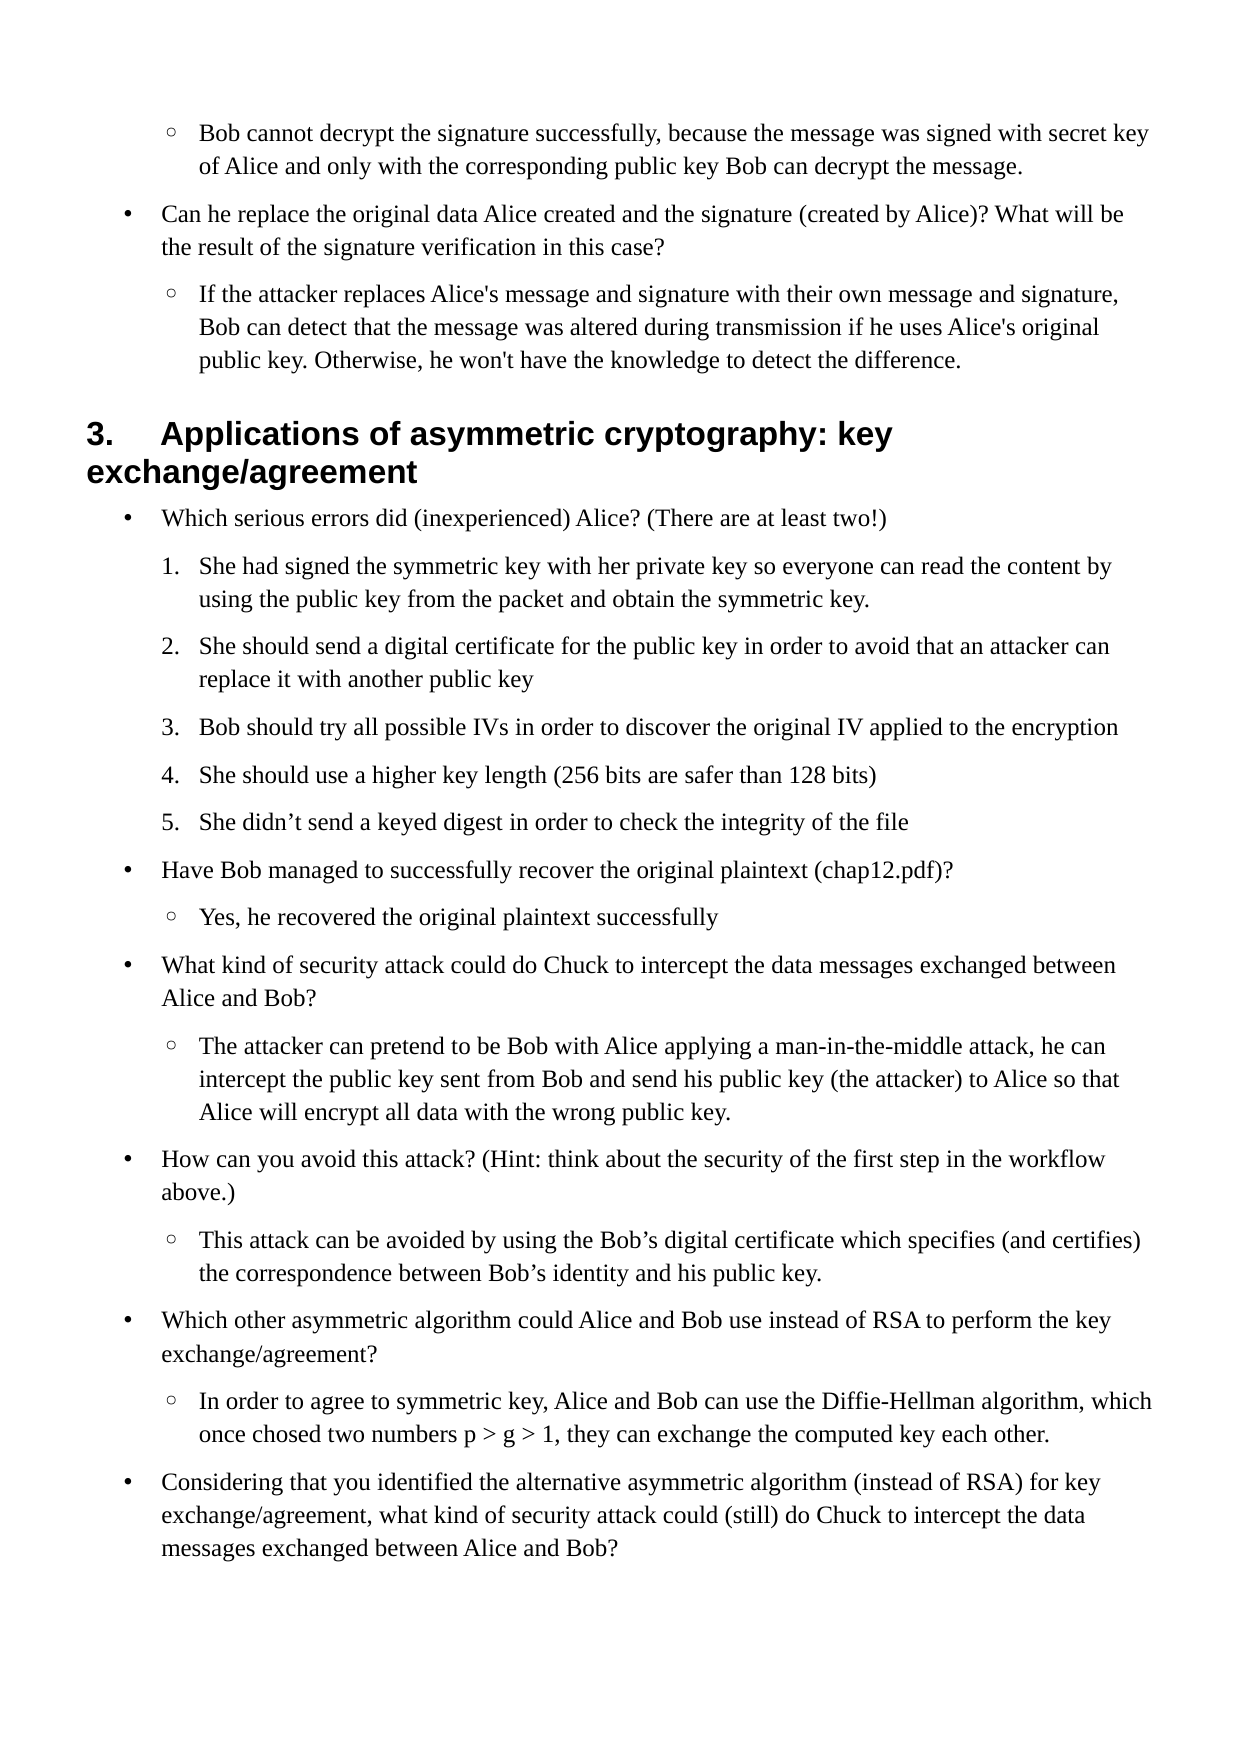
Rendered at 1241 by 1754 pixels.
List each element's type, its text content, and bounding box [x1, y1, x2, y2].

subtitle Applications of asymmetric cryptography: key exchange/agreement [86, 414, 1155, 491]
list Bob cannot decrypt the signature successfully, because the message was signed with secret key of Alice and only with the corresponding public key Bob can decrypt the message. [161, 118, 1155, 180]
list Bob should try all possible IVs in order to discover the original IV applied to the encryption [161, 712, 1155, 741]
list Which serious errors did (inexperienced) Alice? (There are at least two!) [123, 503, 1155, 532]
list Considering that you identified the alternative asymmetric algorithm (instead of RSA) for key exchange/agreement, what kind of security attack could (still) do Chuck to intercept the data messages exchanged between Alice and Bob? [123, 1467, 1155, 1562]
list This attack can be avoided by using the Bob’s digital certificate which specifies (and certifies) the correspondence between Bob’s identity and his public key. [161, 1225, 1155, 1287]
list In order to agree to symmetric key, Alice and Bob can use the Diffie-Hellman algorithm, which once chosed two numbers p > g > 1, they can exchange the computed key each other. [161, 1386, 1155, 1448]
list The attacker can pretend to be Bob with Alice applying a man-in-the-middle attack, he can intercept the public key sent from Bob and send his public key (the attacker) to Alice so that Alice will encrypt all data with the wrong public key. [161, 1031, 1155, 1126]
list She didn’t send a keyed digest in order to check the integrity of the file [161, 807, 1155, 836]
list She should send a digital certificate for the public key in order to avoid that an attacker can replace it with another public key [161, 631, 1155, 693]
list She had signed the symmetric key with her private key so everyone can read the content by using the public key from the packet and obtain the symmetric key. [161, 551, 1155, 613]
list If the attacker replaces Alice's message and signature with their own message and signature, Bob can detect that the message was altered during transmission if he uses Alice's original public key. Otherwise, he won't have the knowledge to detect the difference. [161, 279, 1155, 374]
list How can you avoid this attack? (Hint: think about the security of the first step in the workflow above.) [123, 1144, 1155, 1206]
list Yes, he recovered the original plaintext successfully [161, 902, 1155, 931]
list Have Bob managed to successfully recover the original plaintext (chap12.pdf)? [123, 855, 1155, 884]
list Can he replace the original data Alice created and the signature (created by Alice)? What will be the result of the signature verification in this case? [123, 199, 1155, 261]
list Which other asymmetric algorithm could Alice and Bob use instead of RSA to perform the key exchange/agreement? [123, 1306, 1155, 1367]
list She should use a higher key length (256 bits are safer than 128 bits) [161, 760, 1155, 788]
list What kind of security attack could do Chuck to intercept the data messages exchanged between Alice and Bob? [123, 950, 1155, 1012]
